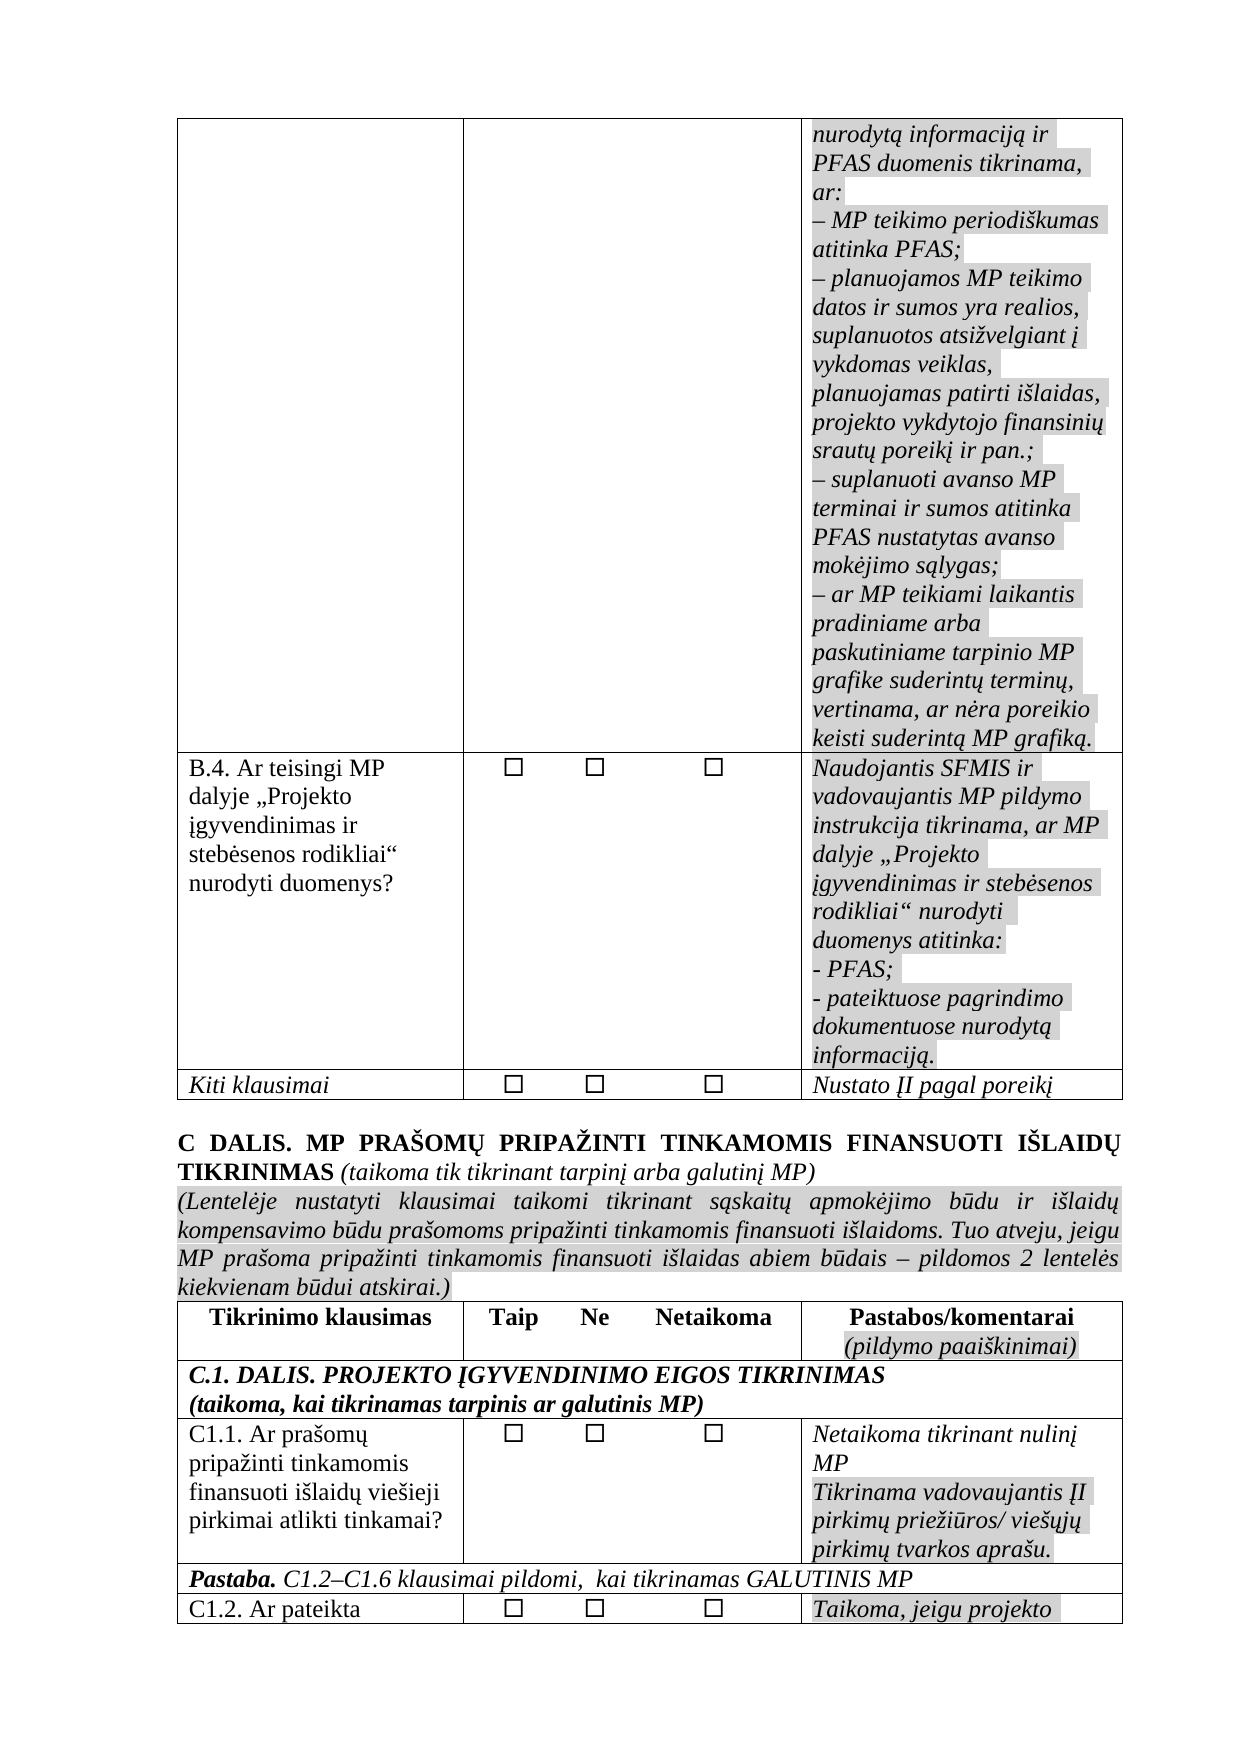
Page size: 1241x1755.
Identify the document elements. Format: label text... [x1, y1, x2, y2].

table_cell B.4. Ar teisingi MP dalyje „Projekto įgyvendinimas ir stebėsenos rodikliai“ nurodyti duomenys? [178, 753, 463, 1069]
table_cell [] [626, 1070, 801, 1099]
table_cell [] [464, 753, 563, 1069]
table_cell nurodytą informaciją ir PFAS duomenis tikrinama, ar: – MP teikimo periodiškumas atitinka PFAS; – planuojamos MP teikimo datos ir sumos yra realios, suplanuotos atsižvelgiant į vykdomas veiklas, planuojamas patirti išlaidas, projekto vykdytojo finansinių srautų poreikį ir pan.; – suplanuoti avanso MP terminai ir sumos atitinka PFAS nustatytas avanso mokėjimo sąlygas; – ar MP teikiami laikantis pradiniame arba paskutiniame tarpinio MP grafike suderintų terminų, vertinama, ar nėra poreikio keisti suderintą MP grafiką. [802, 119, 1122, 752]
table_cell [] [564, 119, 626, 752]
table_header Taip [464, 1302, 563, 1359]
table_cell Pastaba. C1.2–C1.6 klausimai pildomi, kai tikrinamas GALUTINIS MP [178, 1564, 963, 1593]
table_cell C1.2. Ar pateikta [178, 1594, 463, 1622]
table_cell [963, 1361, 1001, 1418]
table_cell [] [464, 1070, 563, 1099]
table_cell [] [464, 1594, 563, 1622]
table_cell [] [626, 119, 801, 752]
table_cell Nustato ĮI pagal poreikį [802, 1070, 1122, 1099]
table_cell [] [464, 119, 563, 752]
table_cell Kiti klausimai [178, 1070, 463, 1099]
text (Lentelėje nustatyti klausimai taikomi tikrinant sąskaitų apmokėjimo būdu ir išlaidų kompensavimo būdu prašomoms pripažinti tinkamomis finansuoti išlaidoms. Tuo atveju, jeigu MP prašoma pripažinti tinkamomis finansuoti išlaidas abiem būdais – pildomos 2 lentelės kiekvienam būdui atskirai.) [177, 1186, 1122, 1301]
table_cell [1063, 1361, 1122, 1418]
table_cell Taikoma, jeigu projekto [802, 1594, 1122, 1622]
table_header Pastabos/komentarai (pildymo paaiškinimai) [802, 1302, 1122, 1359]
table_cell [] [626, 753, 801, 1069]
table_cell Netaikoma tikrinant nulinį MP Tikrinama vadovaujantis ĮI pirkimų priežiūros/ viešųjų pirkimų tvarkos aprašu. [802, 1419, 1122, 1563]
table_cell [1001, 1361, 1038, 1418]
table_cell C.1. DALIS. PROJEKTO ĮGYVENDINIMO EIGOS TIKRINIMAS (taikoma, kai tikrinamas tarpinis ar galutinis MP) [178, 1361, 963, 1418]
table_cell [963, 1564, 1001, 1593]
table_cell [1063, 1564, 1122, 1593]
table_header Netaikoma [626, 1302, 801, 1359]
table_cell [] [564, 1594, 626, 1622]
text C DALIS. MP PRAŠOMŲ PRIPAŽINTI TINKAMOMIS FINANSUOTI IŠLAIDŲ TIKRINIMAS (taikoma tik tikrinant tarpinį arba galutinį MP) [177, 1128, 1122, 1186]
table_header Ne [564, 1302, 626, 1359]
table_cell [] [464, 1419, 563, 1563]
table_cell C1.1. Ar prašomų pripažinti tinkamomis finansuoti išlaidų viešieji pirkimai atlikti tinkamai? [178, 1419, 463, 1563]
table_cell [] [626, 1594, 801, 1622]
table_cell [] [564, 1419, 626, 1563]
table_cell [] [626, 1419, 801, 1563]
table_cell [1001, 1564, 1038, 1593]
table_cell [1038, 1361, 1063, 1418]
table_cell [1038, 1564, 1063, 1593]
table_cell [] [564, 753, 626, 1069]
table_header Tikrinimo klausimas [178, 1302, 463, 1359]
table_cell [178, 119, 463, 752]
table_cell [] [564, 1070, 626, 1099]
table_cell Naudojantis SFMIS ir vadovaujantis MP pildymo instrukcija tikrinama, ar MP dalyje „Projekto įgyvendinimas ir stebėsenos rodikliai“ nurodyti duomenys atitinka: - PFAS; - pateiktuose pagrindimo dokumentuose nurodytą informaciją. [802, 753, 1122, 1069]
